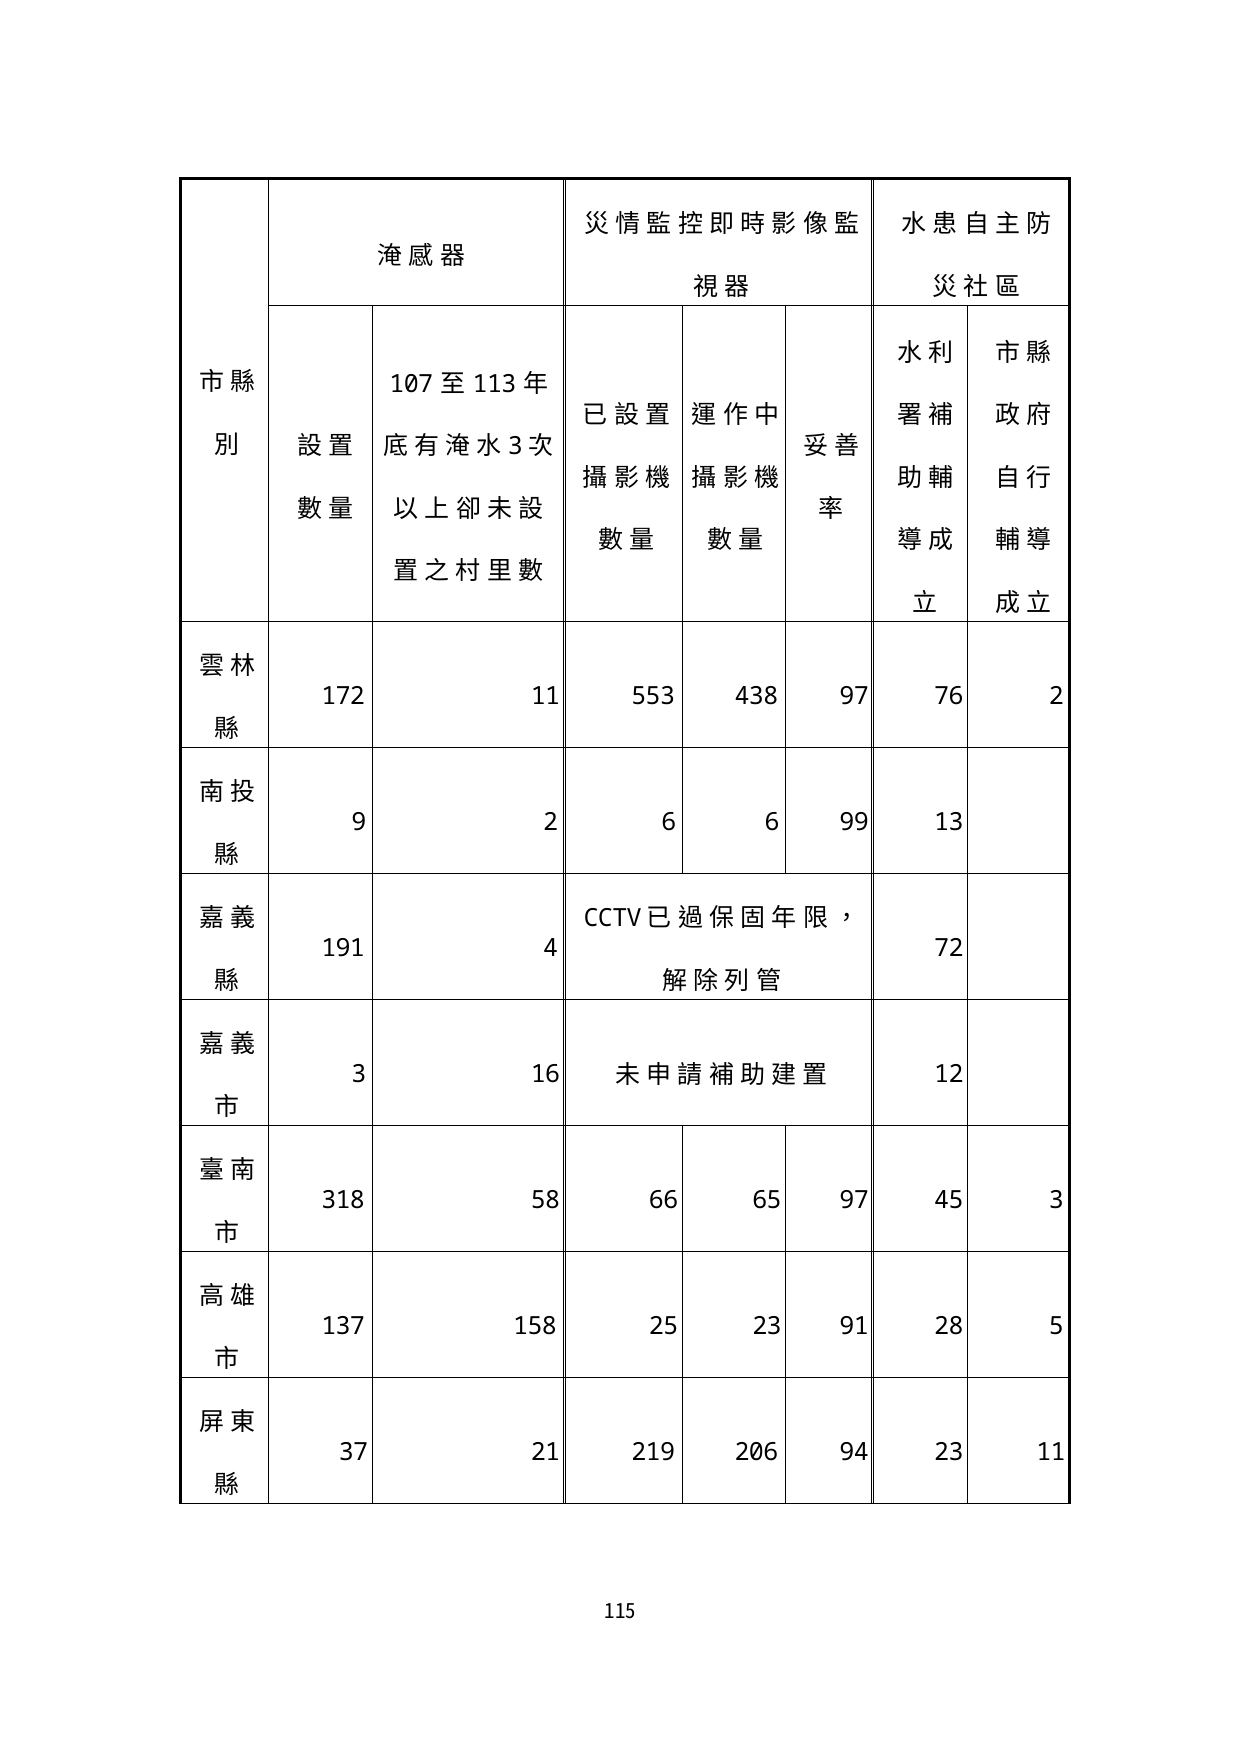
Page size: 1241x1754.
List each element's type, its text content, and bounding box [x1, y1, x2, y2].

table_cell 南投縣 [182, 748, 268, 873]
table_cell 運作中攝影機數量 [683, 306, 785, 621]
table_cell 206 [683, 1378, 785, 1503]
table_cell 屏東縣 [182, 1378, 268, 1503]
table_cell 未申請補助建置 [566, 1000, 871, 1125]
table_header 災情監控即時影像監視器 [566, 180, 871, 305]
table_cell 雲林縣 [182, 622, 268, 747]
table_cell 25 [566, 1252, 682, 1377]
table_cell 158 [373, 1252, 563, 1377]
table_cell 23 [874, 1378, 967, 1503]
table_cell 設置數量 [269, 306, 372, 621]
table_cell [968, 874, 1068, 999]
table_cell 97 [786, 1126, 871, 1251]
table_cell 45 [874, 1126, 967, 1251]
table_cell 已設置攝影機數量 [566, 306, 682, 621]
table_cell CCTV已過保固年限，解除列管 [566, 874, 871, 999]
table_cell 2 [373, 748, 563, 873]
table_cell [968, 1000, 1068, 1125]
table_cell 9 [269, 748, 372, 873]
table_cell 4 [373, 874, 563, 999]
table_cell 6 [683, 748, 785, 873]
table_cell 13 [874, 748, 967, 873]
table_cell 191 [269, 874, 372, 999]
table_cell 16 [373, 1000, 563, 1125]
table_cell 76 [874, 622, 967, 747]
table_header 淹感器 [269, 180, 563, 305]
table_cell 6 [566, 748, 682, 873]
table_cell 11 [373, 622, 563, 747]
table_cell 107至113年底有淹水3次以上卻未設置之村里數 [373, 306, 563, 621]
table_cell 66 [566, 1126, 682, 1251]
table_header 市縣別 [182, 180, 268, 621]
table_cell 水利署補助輔導成立 [874, 306, 967, 621]
table_cell 438 [683, 622, 785, 747]
table_cell 97 [786, 622, 871, 747]
table_cell 2 [968, 622, 1068, 747]
table_cell 58 [373, 1126, 563, 1251]
table_cell 318 [269, 1126, 372, 1251]
table_cell 嘉義市 [182, 1000, 268, 1125]
table_cell 172 [269, 622, 372, 747]
table_cell 市縣政府自行輔導成立 [968, 306, 1068, 621]
table_cell 11 [968, 1378, 1068, 1503]
table_cell [968, 748, 1068, 873]
table_cell 高雄市 [182, 1252, 268, 1377]
table_cell 72 [874, 874, 967, 999]
table_cell 23 [683, 1252, 785, 1377]
table_cell 94 [786, 1378, 871, 1503]
table_cell 臺南市 [182, 1126, 268, 1251]
table_cell 99 [786, 748, 871, 873]
table_cell 3 [269, 1000, 372, 1125]
table_header 水患自主防災社區 [874, 180, 1068, 305]
table_cell 12 [874, 1000, 967, 1125]
table_cell 219 [566, 1378, 682, 1503]
table_cell 37 [269, 1378, 372, 1503]
table_cell 553 [566, 622, 682, 747]
table_cell 3 [968, 1126, 1068, 1251]
table_cell 137 [269, 1252, 372, 1377]
table_cell 5 [968, 1252, 1068, 1377]
table_cell 妥善率 [786, 306, 871, 621]
table_cell 65 [683, 1126, 785, 1251]
table_cell 嘉義縣 [182, 874, 268, 999]
table_cell 91 [786, 1252, 871, 1377]
table_cell 21 [373, 1378, 563, 1503]
table_cell 28 [874, 1252, 967, 1377]
